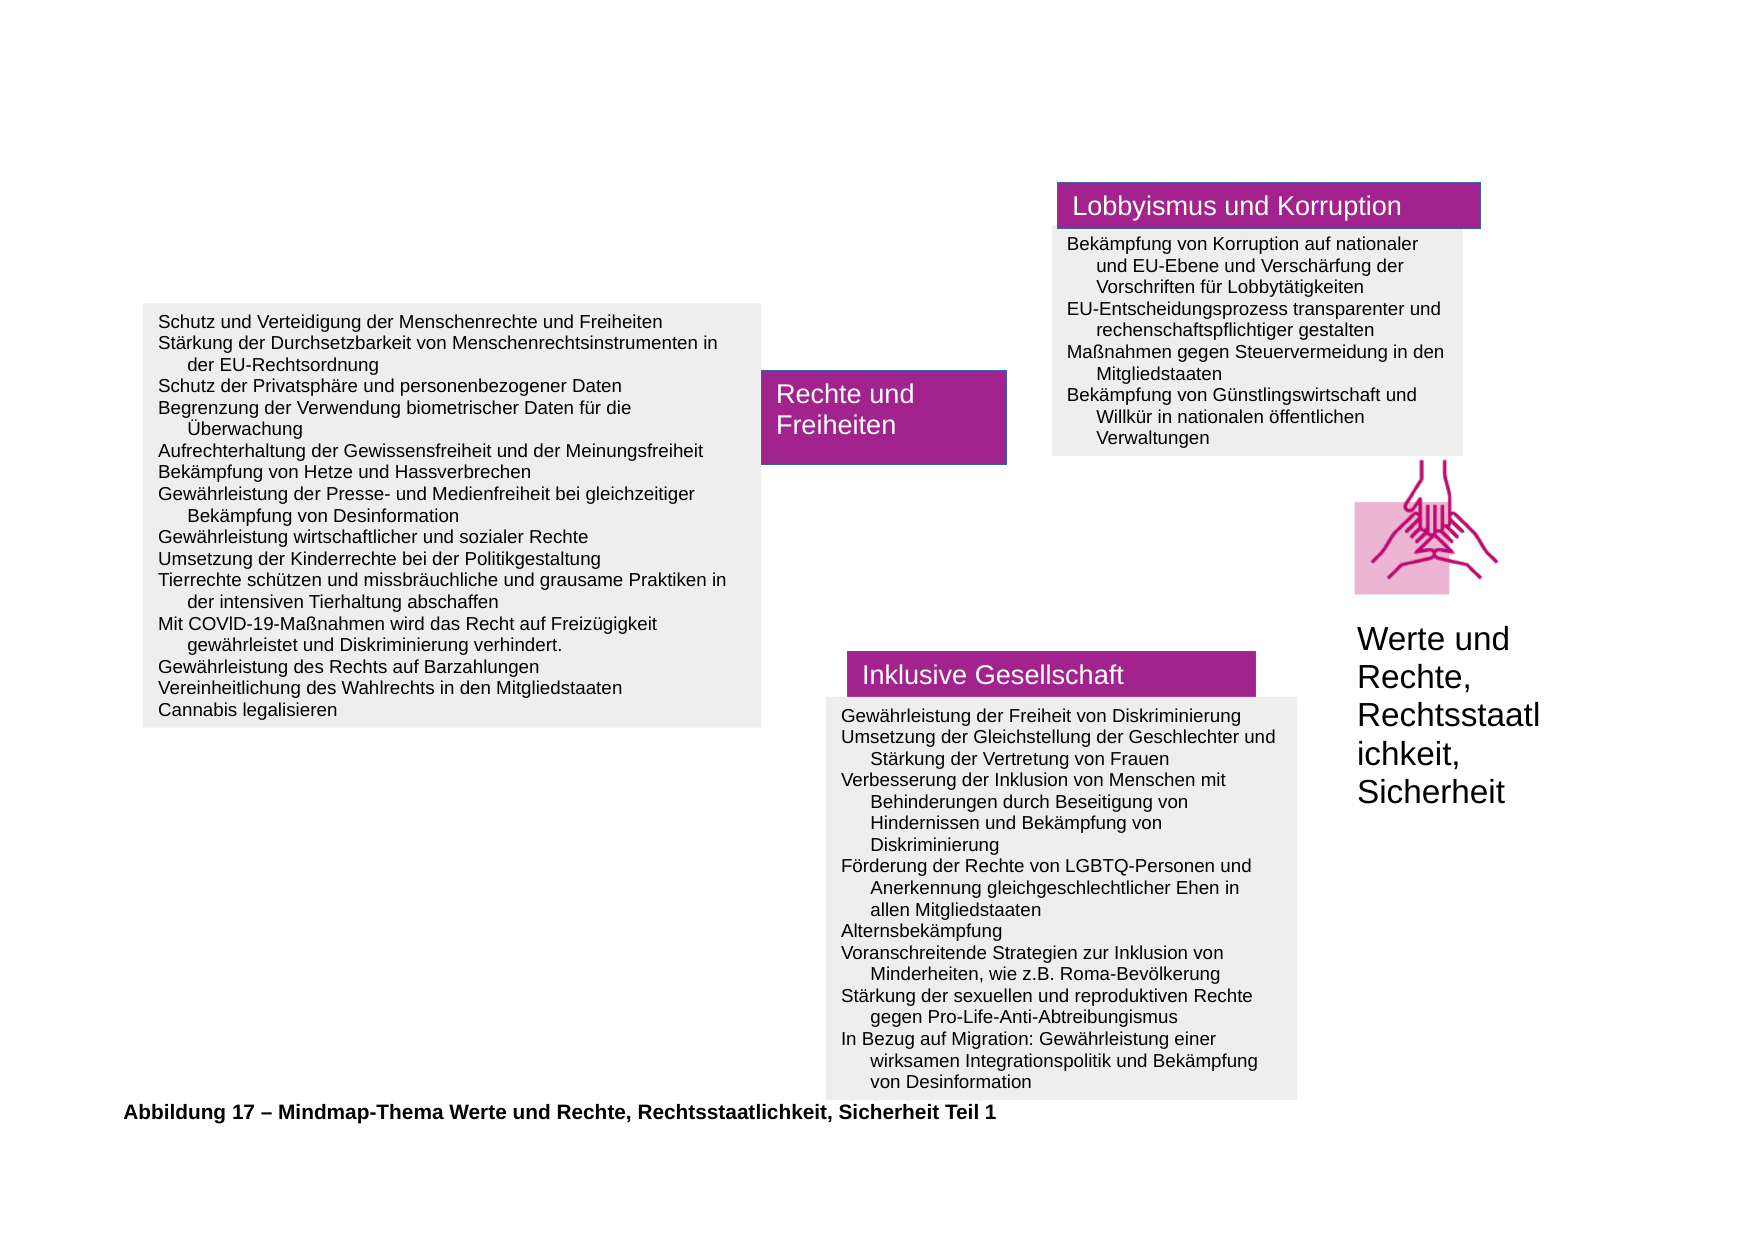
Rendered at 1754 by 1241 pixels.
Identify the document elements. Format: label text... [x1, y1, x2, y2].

picture [1343, 456, 1504, 597]
text Abbildung 17 – Mindmap-Thema Werte und Rechte, Rechtsstaatlichkeit, Sicherheit Teil 1 [118, 195, 1586, 1124]
